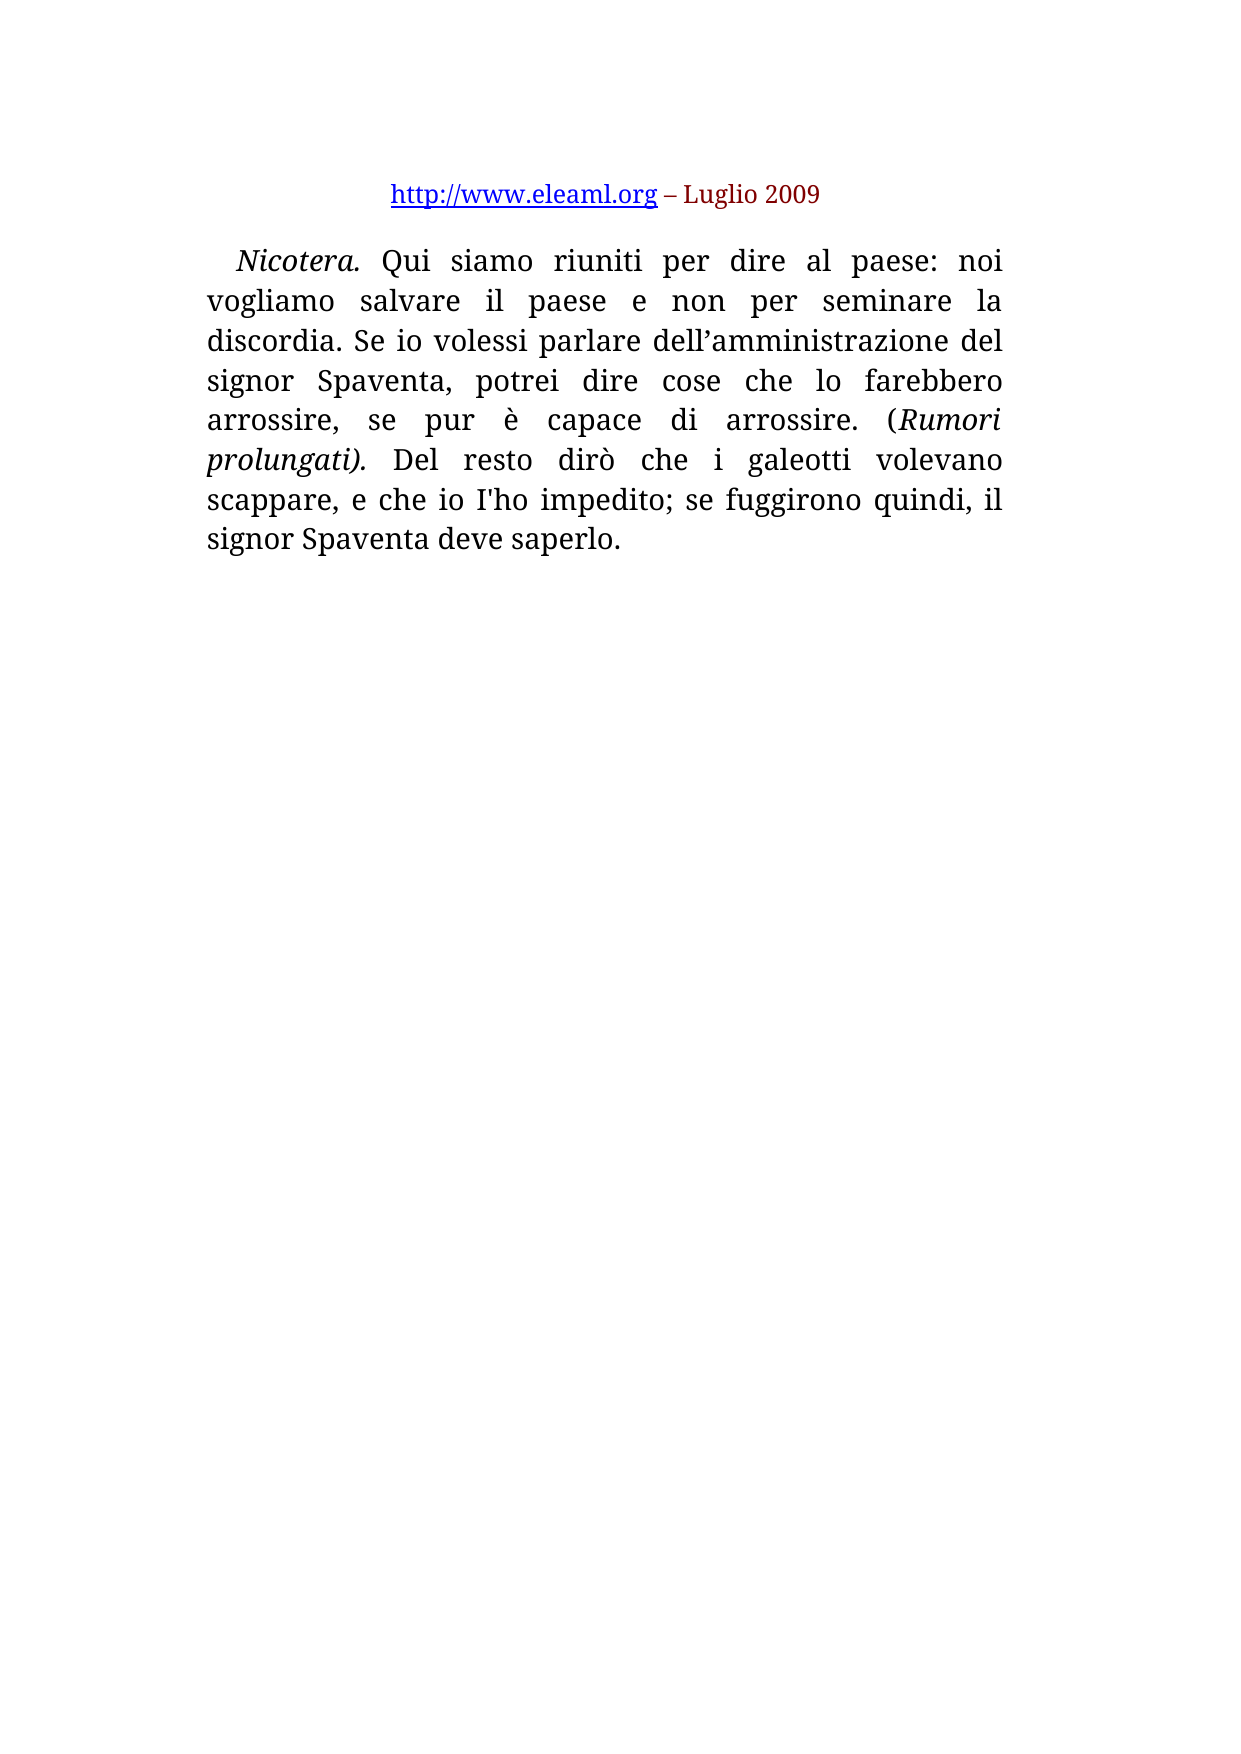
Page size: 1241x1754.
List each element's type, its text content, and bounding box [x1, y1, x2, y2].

text Nicotera. Qui siamo riuniti per dire al paese: noi vogliamo salvare il paese e non per seminare la discordia. Se io volessi parlare dell’amministrazione del signor Spaventa, potrei dire cose che lo farebbero arrossire, se pur è capace di arrossire. (Rumori prolungati). Del resto dirò che i galeotti volevano scappare, e che io I'ho impedito; se fuggirono quindi, il signor Spaventa deve saperlo. [207, 241, 1004, 558]
